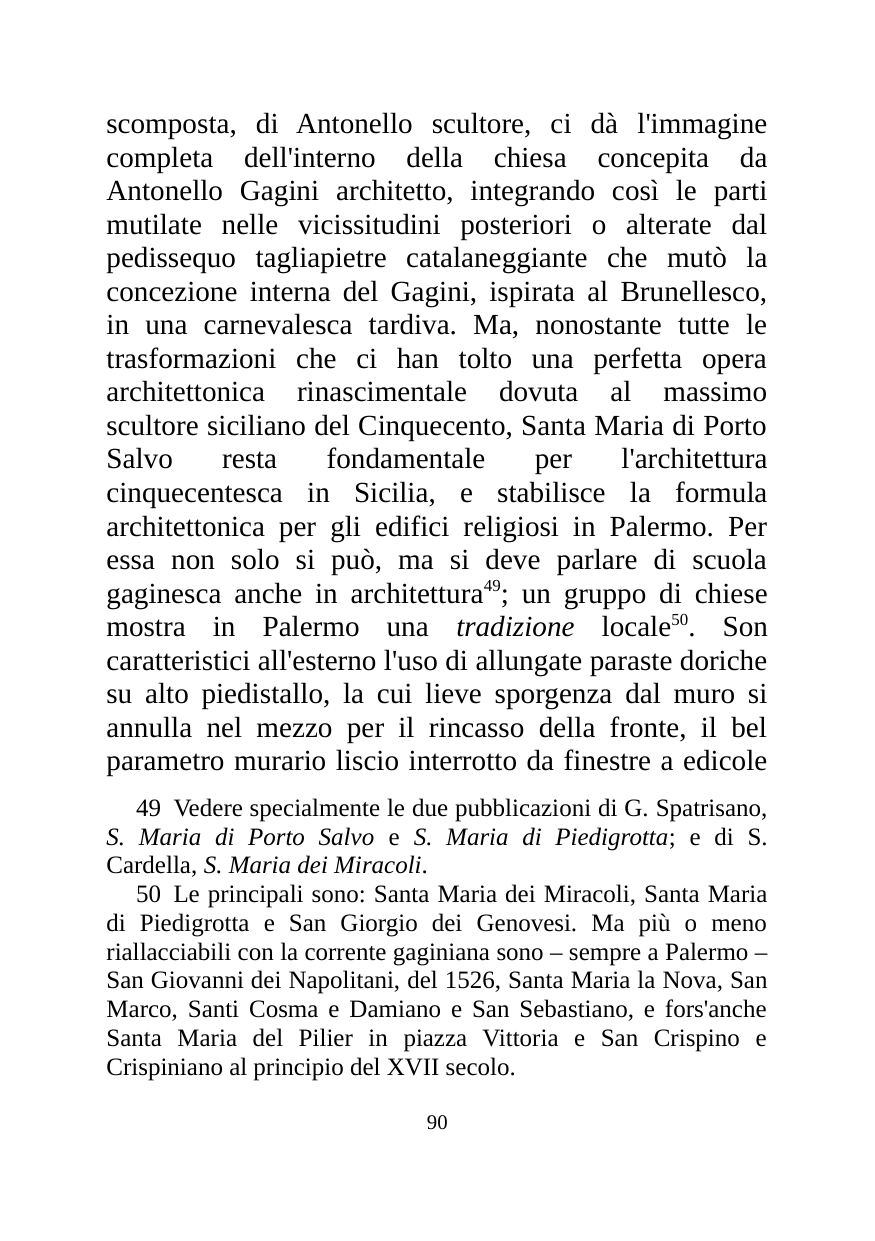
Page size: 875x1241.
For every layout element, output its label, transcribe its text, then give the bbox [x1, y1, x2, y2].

text scomposta, di Antonello scultore, ci dà l'immagine completa dell'interno della chiesa concepita da Antonello Gagini architetto, integrando così le parti mutilate nelle vicissitudini posteriori o alterate dal pedissequo tagliapietre catalaneggiante che mutò la concezione interna del Gagini, ispirata al Brunellesco, in una carnevalesca tardiva. Ma, nonostante tutte le trasformazioni che ci han tolto una perfetta opera architettonica rinascimentale dovuta al massimo scultore siciliano del Cinquecento, Santa Maria di Porto Salvo resta fondamentale per l'architettura cinquecentesca in Sicilia, e stabilisce la formula architettonica per gli edifici religiosi in Palermo. Per essa non solo si può, ma si deve parlare di scuola gaginesca anche in architettura; un gruppo di chiese mostra in Palermo una tradizione locale. Son caratteristici all'esterno l'uso di allungate paraste doriche su alto piedistallo, la cui lieve sporgenza dal muro si annulla nel mezzo per il rincasso della fronte, il bel parametro murario liscio interrotto da finestre a edicole [106, 106, 768, 777]
text Vedere specialmente le due pubblicazioni di G. Spatrisano, S. Maria di Porto Salvo e S. Maria di Piedigrotta; e di S. Cardella, S. Maria dei Miracoli. [106, 793, 768, 879]
text Le principali sono: Santa Maria dei Miracoli, Santa Maria di Piedigrotta e San Giorgio dei Genovesi. Ma più o meno riallacciabili con la corrente gaginiana sono – sempre a Palermo – San Giovanni dei Napolitani, del 1526, Santa Maria la Nova, San Marco, Santi Cosma e Damiano e San Sebastiano, e fors'anche Santa Maria del Pilier in piazza Vittoria e San Crispino e Crispiniano al principio del XVII secolo. [106, 879, 768, 1080]
